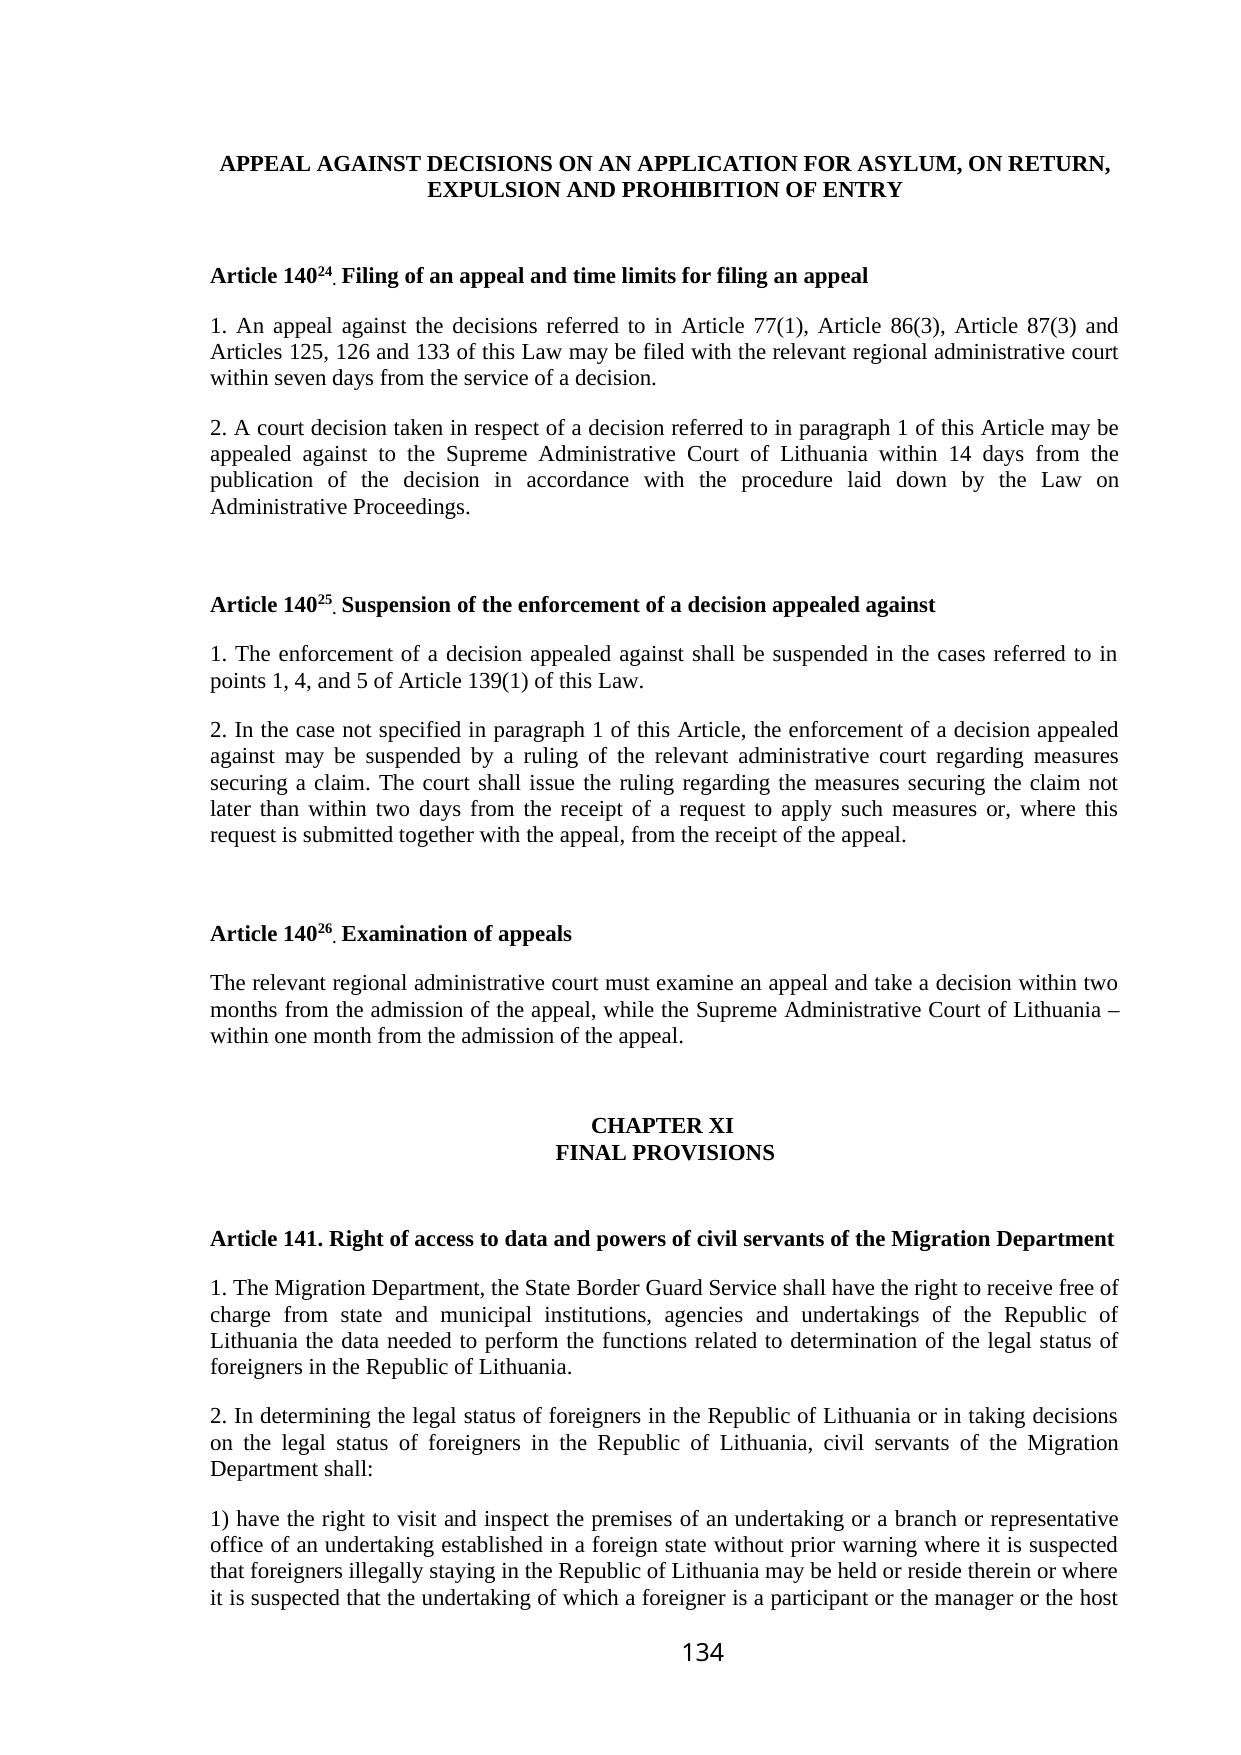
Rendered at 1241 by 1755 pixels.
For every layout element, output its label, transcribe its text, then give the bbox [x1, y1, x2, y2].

text Article 14025. Suspension of the enforcement of a decision appealed against [210, 591, 1120, 618]
text 1. An appeal against the decisions referred to in Article 77(1), Article 86(3), Article 87(3) and Articles 125, 126 and 133 of this Law may be filed with the relevant regional administrative court within seven days from the service of a decision. [210, 312, 1120, 391]
text Article 14026. Examination of appeals [210, 920, 1120, 946]
text Article 141. Right of access to data and powers of civil servants of the Migration Department [210, 1225, 1120, 1251]
text FINAL PROVISIONS [210, 1139, 1120, 1165]
text The relevant regional administrative court must examine an appeal and take a decision within two months from the admission of the appeal, while the Supreme Administrative Court of Lithuania – within one month from the admission of the appeal. [210, 969, 1120, 1048]
text 2. In determining the legal status of foreigners in the Republic of Lithuania or in taking decisions on the legal status of foreigners in the Republic of Lithuania, civil servants of the Migration Department shall: [210, 1403, 1120, 1482]
text Article 14024. Filing of an appeal and time limits for filing an appeal [210, 262, 1120, 289]
text APPEAL AGAINST DECISIONS ON AN APPLICATION FOR ASYLUM, ON RETURN, EXPULSION AND PROHIBITION OF ENTRY [210, 150, 1120, 203]
text 2. A court decision taken in respect of a decision referred to in paragraph 1 of this Article may be appealed against to the Supreme Administrative Court of Lithuania within 14 days from the publication of the decision in accordance with the procedure laid down by the Law on Administrative Proceedings. [210, 414, 1120, 519]
text CHAPTER XI [210, 1113, 1120, 1139]
text 1. The Migration Department, the State Border Guard Service shall have the right to receive free of charge from state and municipal institutions, agencies and undertakings of the Republic of Lithuania the data needed to perform the functions related to determination of the legal status of foreigners in the Republic of Lithuania. [210, 1274, 1120, 1380]
text 1. The enforcement of a decision appealed against shall be suspended in the cases referred to in points 1, 4, and 5 of Article 139(1) of this Law. [210, 641, 1120, 693]
text 1) have the right to visit and inspect the premises of an undertaking or a branch or representative office of an undertaking established in a foreign state without prior warning where it is suspected that foreigners illegally staying in the Republic of Lithuania may be held or reside therein or where it is suspected that the undertaking of which a foreigner is a participant or the manager or the host [210, 1504, 1120, 1610]
text 2. In the case not specified in paragraph 1 of this Article, the enforcement of a decision appealed against may be suspended by a ruling of the relevant administrative court regarding measures securing a claim. The court shall issue the ruling regarding the measures securing the claim not later than within two days from the receipt of a request to apply such measures or, where this request is submitted together with the appeal, from the receipt of the appeal. [210, 716, 1120, 848]
